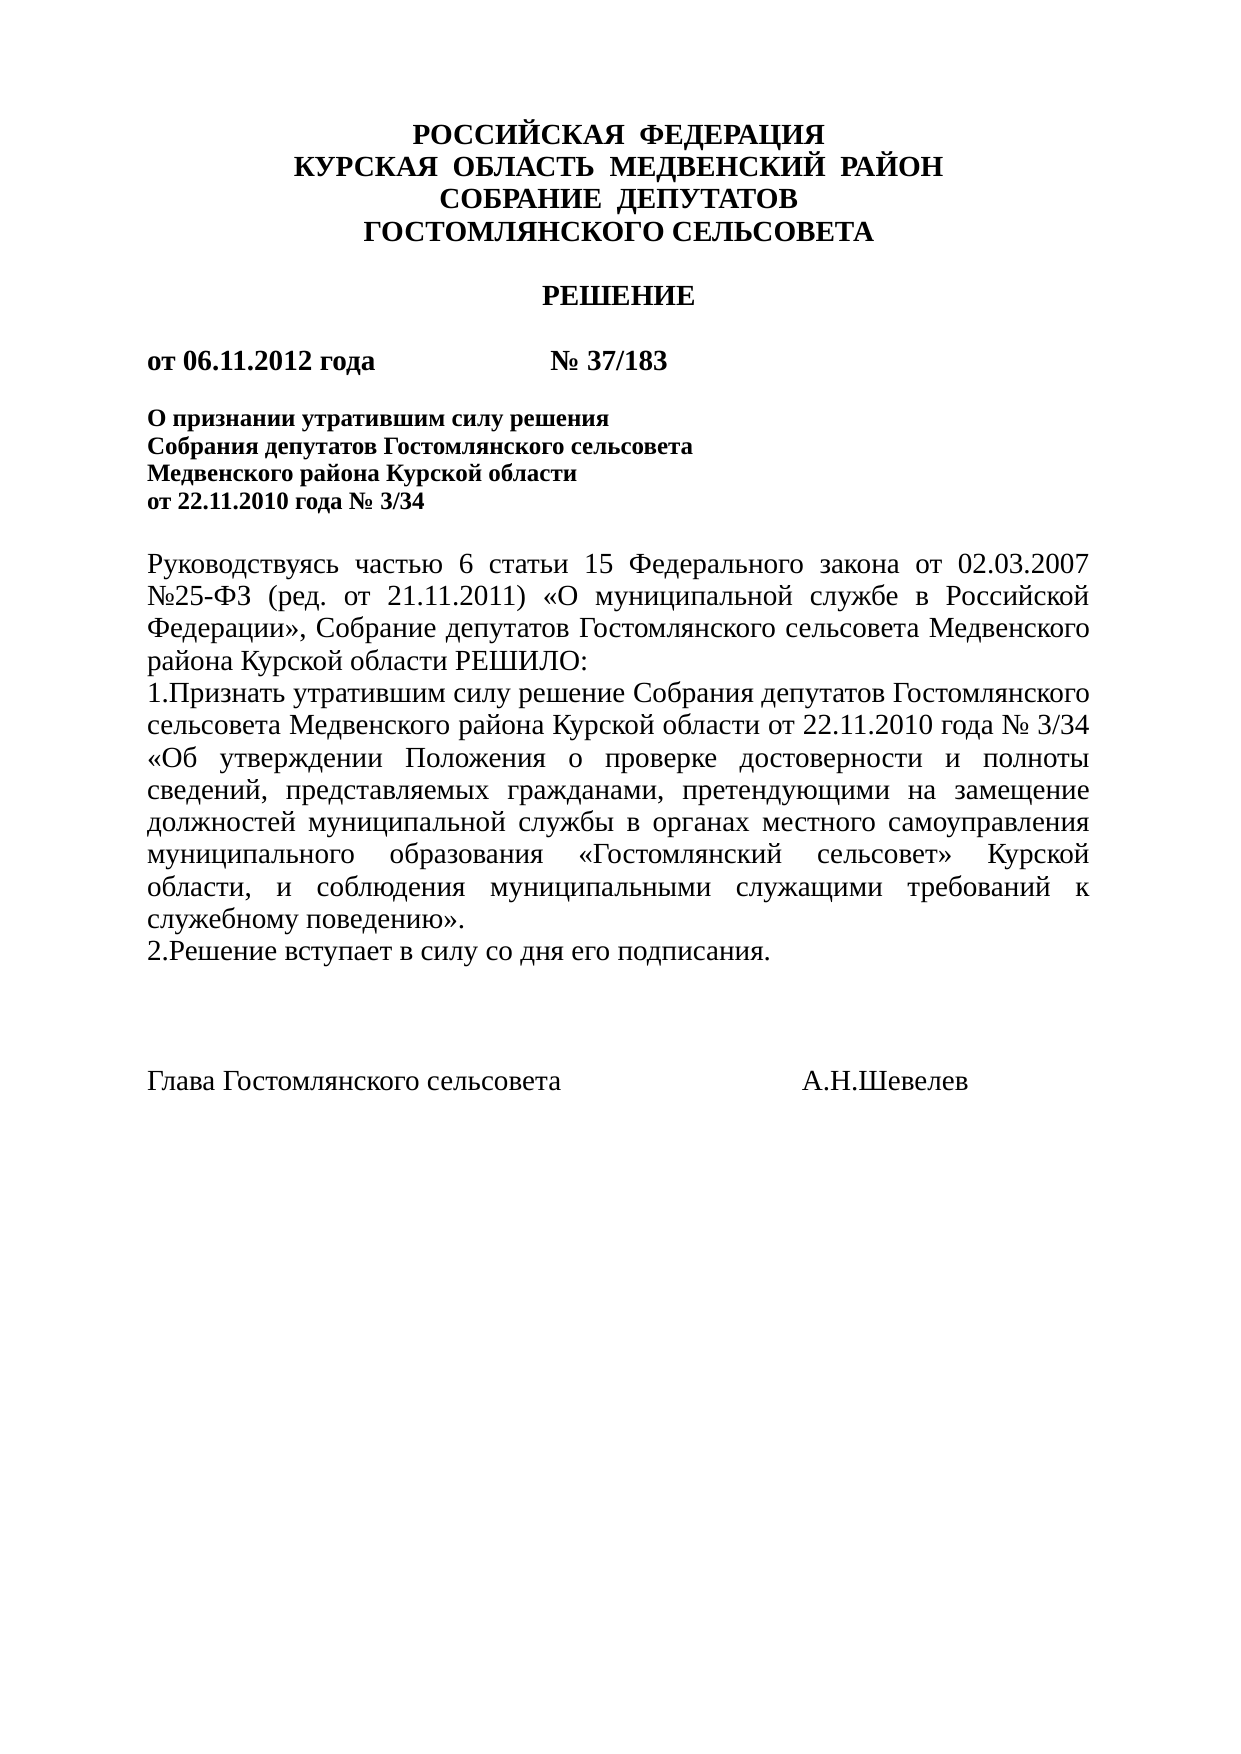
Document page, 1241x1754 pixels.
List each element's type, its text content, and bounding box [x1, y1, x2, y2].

text 1.Признать утратившим силу решение Собрания депутатов Гостомлянского сельсовета Медвенского района Курской области от 22.11.2010 года № 3/34 «Об утверждении Положения о проверке достоверности и полноты сведений, представляемых гражданами, претендующими на замещение должностей муниципальной службы в органах местного самоуправления муниципального образования «Гостомлянский сельсовет» Курской области, и соблюдения муниципальными служащими требований к служебному поведению». [147, 676, 1090, 935]
text Собрания депутатов Гостомлянского сельсовета [147, 432, 1090, 459]
text от 06.11.2012 года № 37/183 [147, 344, 1090, 376]
text РЕШЕНИЕ [147, 279, 1090, 312]
text Глава Гостомлянского сельсовета А.Н.Шевелев [147, 1064, 1090, 1096]
text КУРСКАЯ ОБЛАСТЬ МЕДВЕНСКИЙ РАЙОН [147, 150, 1090, 183]
text Медвенского района Курской области [147, 459, 1090, 487]
text СОБРАНИЕ ДЕПУТАТОВ [147, 183, 1090, 215]
text О признании утратившим силу решения [147, 404, 1090, 432]
text от 22.11.2010 года № 3/34 [147, 487, 1090, 515]
text РОССИЙСКАЯ ФЕДЕРАЦИЯ [147, 118, 1090, 150]
text Руководствуясь частью 6 статьи 15 Федерального закона от 02.03.2007 №25-ФЗ (ред. от 21.11.2011) «О муниципальной службе в Российской Федерации», Собрание депутатов Гостомлянского сельсовета Медвенского района Курской области РЕШИЛО: [147, 547, 1090, 676]
text 2.Решение вступает в силу со дня его подписания. [147, 935, 1090, 967]
text ГОСТОМЛЯНСКОГО СЕЛЬСОВЕТА [147, 215, 1090, 247]
